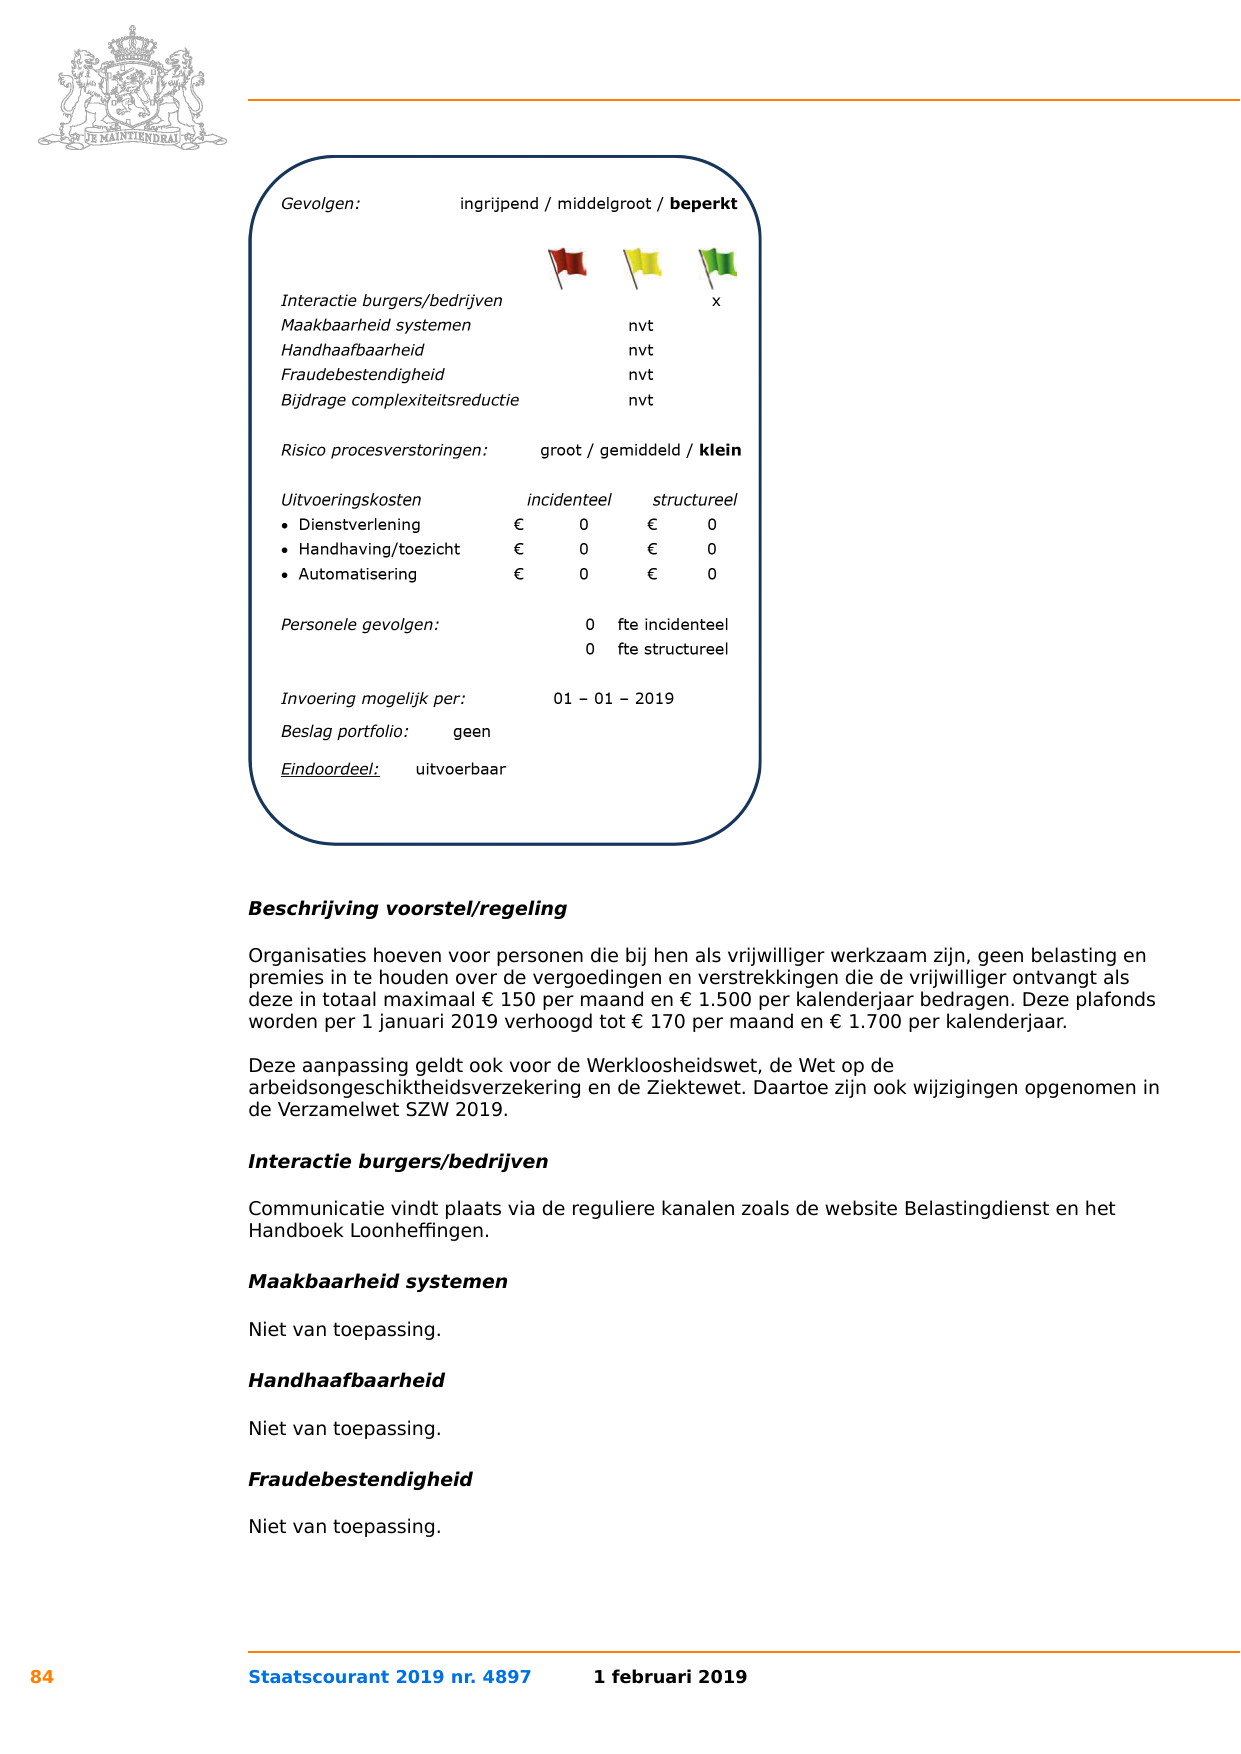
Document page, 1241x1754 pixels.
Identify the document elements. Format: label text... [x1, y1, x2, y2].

text Niet van toepassing. [248, 1516, 1163, 1538]
subtitle Beschrijving voorstel/regeling [248, 898, 1163, 920]
text Deze aanpassing geldt ook voor de Werkloosheidswet, de Wet op de arbeidsongeschiktheidsverzekering en de Ziektewet. Daartoe zijn ook wijzigingen opgenomen in de Verzamelwet SZW 2019. [248, 1054, 1163, 1121]
text Organisaties hoeven voor personen die bij hen als vrijwilliger werkzaam zijn, geen belasting en premies in te houden over de vergoedingen en verstrekkingen die de vrijwilliger ontvangt als deze in totaal maximaal € 150 per maand en € 1.500 per kalenderjaar bedragen. Deze plafonds worden per 1 januari 2019 verhoogd tot € 170 per maand en € 1.700 per kalenderjaar. [248, 945, 1163, 1033]
picture [38, 25, 227, 150]
picture [248, 155, 762, 846]
subtitle Handhaafbaarheid [248, 1370, 1163, 1392]
text Niet van toepassing. [248, 1417, 1163, 1439]
subtitle Interactie burgers/bedrijven [248, 1151, 1163, 1172]
subtitle Fraudebestendigheid [248, 1469, 1163, 1491]
text Communicatie vindt plaats via de reguliere kanalen zoals de website Belastingdienst en het Handboek Loonheffingen. [248, 1197, 1163, 1241]
subtitle Maakbaarheid systemen [248, 1271, 1163, 1293]
text Niet van toepassing. [248, 1318, 1163, 1340]
